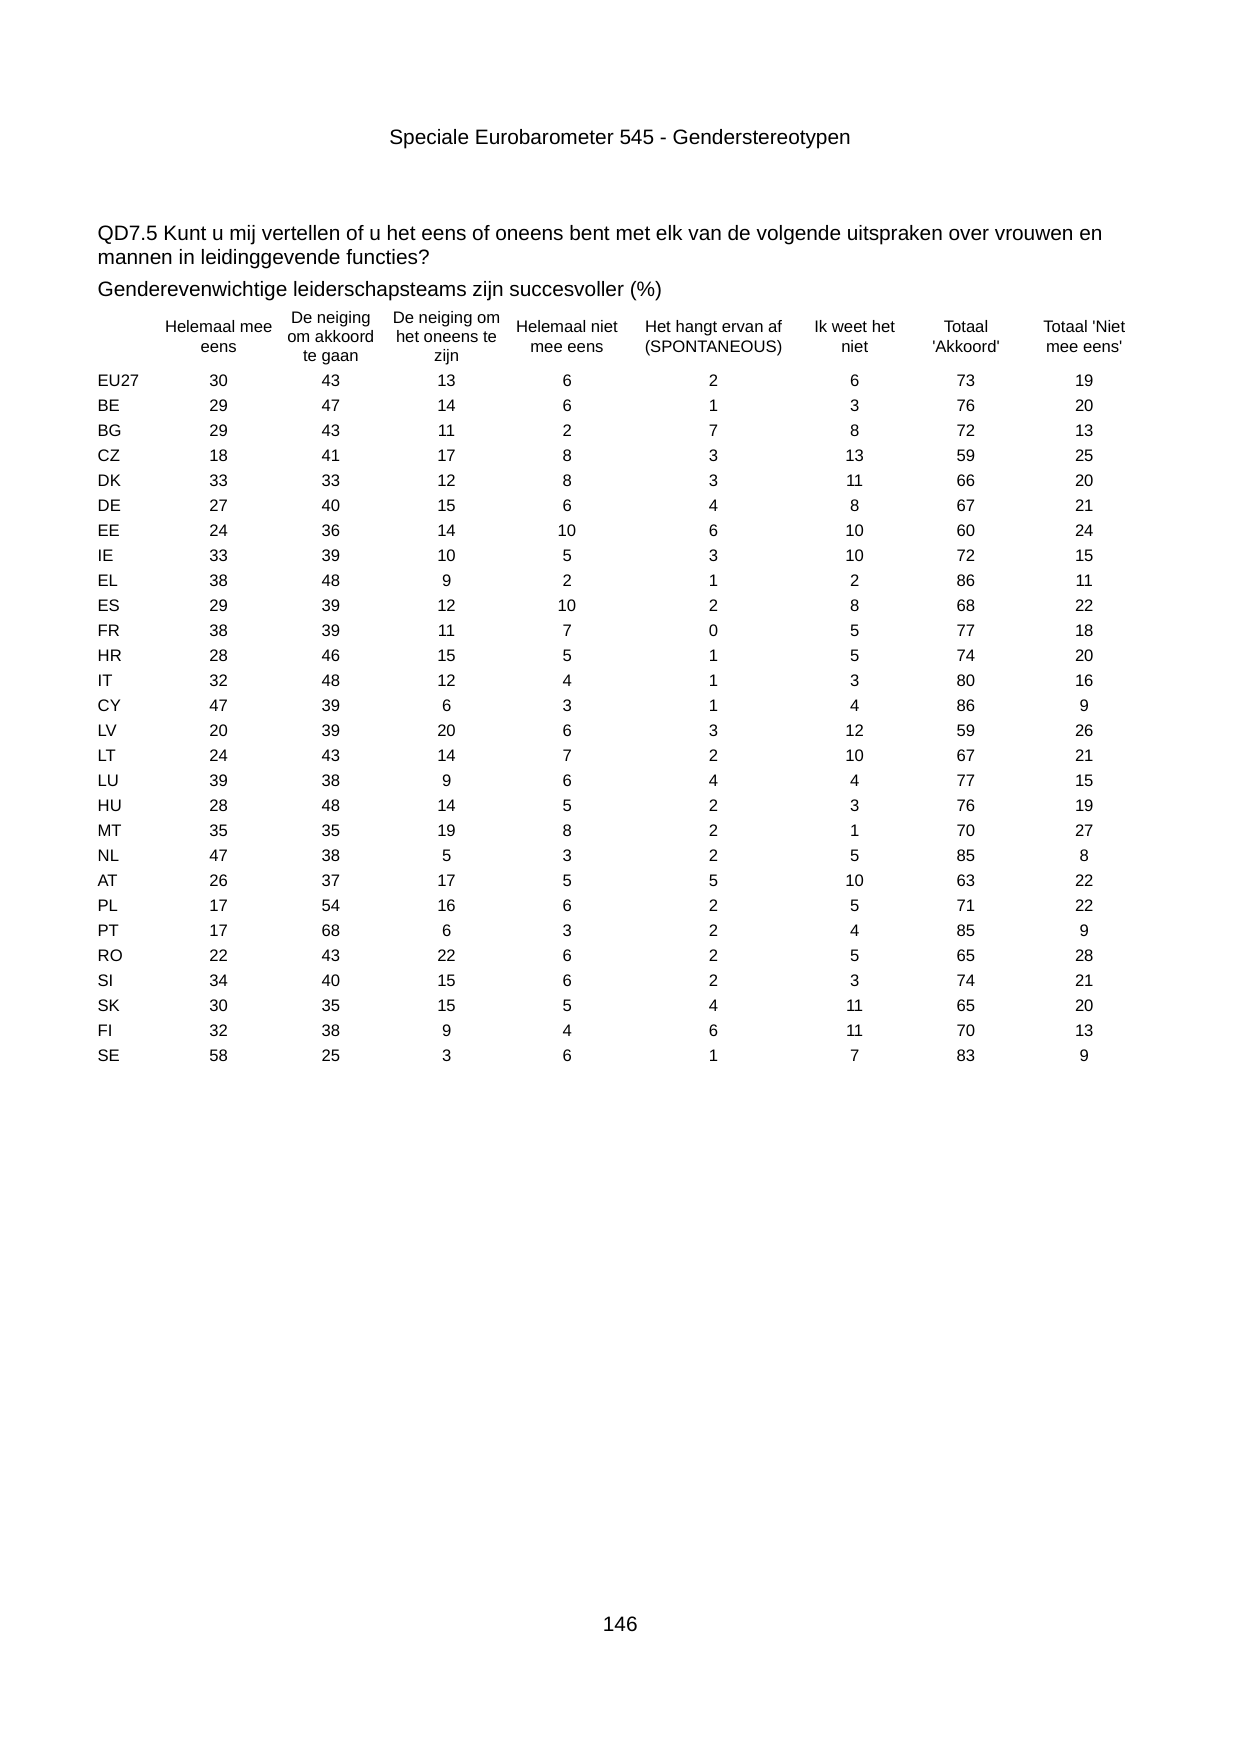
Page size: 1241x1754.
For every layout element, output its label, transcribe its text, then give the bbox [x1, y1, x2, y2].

table_cell 29 [162, 593, 275, 618]
table_cell LV [95, 718, 162, 743]
table_cell 30 [162, 993, 275, 1018]
table_cell 7 [627, 418, 800, 443]
table_cell 86 [909, 568, 1022, 593]
table_cell 17 [162, 893, 275, 918]
table_cell Totaal 'Niet mee eens' [1022, 305, 1146, 368]
table_cell 33 [162, 468, 275, 493]
table_cell 54 [275, 893, 386, 918]
table_cell 39 [275, 593, 386, 618]
table_cell [95, 305, 162, 368]
table_cell 14 [386, 743, 507, 768]
table_cell 2 [627, 893, 800, 918]
table_cell 3 [627, 468, 800, 493]
table_cell 4 [627, 768, 800, 793]
table_cell 71 [909, 893, 1022, 918]
table_cell 11 [386, 418, 507, 443]
table_cell 7 [507, 743, 627, 768]
table_cell 1 [627, 693, 800, 718]
table_cell SE [95, 1043, 162, 1068]
table_cell 8 [800, 493, 909, 518]
table_cell PT [95, 918, 162, 943]
table_cell 85 [909, 918, 1022, 943]
table_cell 4 [507, 668, 627, 693]
table_cell 77 [909, 618, 1022, 643]
table_cell 0 [627, 618, 800, 643]
table_cell 5 [800, 943, 909, 968]
table_cell 70 [909, 1018, 1022, 1043]
table_cell 12 [386, 593, 507, 618]
table_cell 11 [1022, 568, 1146, 593]
table_cell 32 [162, 668, 275, 693]
table_cell 5 [507, 643, 627, 668]
table_cell 10 [800, 743, 909, 768]
table_cell 28 [162, 643, 275, 668]
table_cell 21 [1022, 968, 1146, 993]
table_cell 38 [162, 568, 275, 593]
table_cell 74 [909, 643, 1022, 668]
table_cell 13 [386, 368, 507, 393]
table_cell 3 [800, 393, 909, 418]
table_cell 1 [627, 568, 800, 593]
table_cell 27 [162, 493, 275, 518]
table_cell 16 [386, 893, 507, 918]
table_cell 34 [162, 968, 275, 993]
table_cell 15 [386, 968, 507, 993]
table_cell 17 [386, 868, 507, 893]
table_cell 8 [800, 593, 909, 618]
table_cell 70 [909, 818, 1022, 843]
table_cell 58 [162, 1043, 275, 1068]
table_cell 3 [800, 793, 909, 818]
table_cell 33 [162, 543, 275, 568]
table_cell 4 [800, 693, 909, 718]
table_cell 5 [386, 843, 507, 868]
table_cell 3 [627, 543, 800, 568]
table_cell 4 [627, 493, 800, 518]
table_cell 46 [275, 643, 386, 668]
table_cell HU [95, 793, 162, 818]
table_cell 68 [909, 593, 1022, 618]
table_cell 28 [162, 793, 275, 818]
table_cell 10 [386, 543, 507, 568]
table_cell 20 [1022, 993, 1146, 1018]
table_cell 20 [386, 718, 507, 743]
table_cell 12 [386, 468, 507, 493]
table_cell DE [95, 493, 162, 518]
table_cell 66 [909, 468, 1022, 493]
table_cell 43 [275, 743, 386, 768]
table_cell SI [95, 968, 162, 993]
table_cell 77 [909, 768, 1022, 793]
table_cell 15 [386, 993, 507, 1018]
table_cell 22 [386, 943, 507, 968]
table_cell 38 [275, 843, 386, 868]
table_cell 2 [507, 418, 627, 443]
table_cell 72 [909, 418, 1022, 443]
table_cell 6 [507, 893, 627, 918]
table_cell 3 [386, 1043, 507, 1068]
table_cell 9 [1022, 918, 1146, 943]
table_cell RO [95, 943, 162, 968]
table_cell 11 [800, 1018, 909, 1043]
table_cell 35 [275, 818, 386, 843]
table_cell 17 [162, 918, 275, 943]
table_cell 24 [1022, 518, 1146, 543]
table_cell SK [95, 993, 162, 1018]
table_cell LT [95, 743, 162, 768]
table_cell 8 [507, 443, 627, 468]
table_cell Ik weet het niet [800, 305, 909, 368]
table_cell 1 [800, 818, 909, 843]
table_cell Genderevenwichtige leiderschapsteams zijn succesvoller (%) [95, 273, 1146, 305]
table_cell 2 [627, 943, 800, 968]
table_cell 39 [275, 543, 386, 568]
table_cell 3 [627, 443, 800, 468]
table_cell 10 [800, 868, 909, 893]
table_cell MT [95, 818, 162, 843]
table_cell 2 [627, 368, 800, 393]
table_cell 28 [1022, 943, 1146, 968]
table_cell 5 [627, 868, 800, 893]
table_cell 15 [1022, 768, 1146, 793]
table_cell 38 [275, 1018, 386, 1043]
table_cell 47 [162, 843, 275, 868]
table_cell 6 [627, 518, 800, 543]
table_cell 14 [386, 518, 507, 543]
table_cell 10 [507, 518, 627, 543]
table_cell 9 [1022, 693, 1146, 718]
table_cell LU [95, 768, 162, 793]
table_cell 63 [909, 868, 1022, 893]
table_cell 21 [1022, 493, 1146, 518]
table_cell 3 [507, 843, 627, 868]
table_cell 6 [386, 693, 507, 718]
table_cell 12 [800, 718, 909, 743]
table_cell 4 [507, 1018, 627, 1043]
table_cell 10 [800, 543, 909, 568]
table_cell 5 [800, 643, 909, 668]
table_cell AT [95, 868, 162, 893]
table_cell 6 [507, 718, 627, 743]
table_cell 47 [162, 693, 275, 718]
table_cell 8 [800, 418, 909, 443]
table_cell 6 [507, 393, 627, 418]
table_cell 24 [162, 518, 275, 543]
table_cell 2 [627, 843, 800, 868]
table_cell 6 [507, 493, 627, 518]
table_cell 5 [507, 543, 627, 568]
table_cell 6 [627, 1018, 800, 1043]
table_cell 15 [386, 493, 507, 518]
table_cell 2 [507, 568, 627, 593]
table_cell 76 [909, 393, 1022, 418]
table_cell 6 [507, 1043, 627, 1068]
table_cell CY [95, 693, 162, 718]
table_cell 24 [162, 743, 275, 768]
table_cell 15 [386, 643, 507, 668]
table_cell 5 [507, 793, 627, 818]
table_header QD7.5 Kunt u mij vertellen of u het eens of oneens bent met elk van de volgende uitspraken over vrouwen en mannen in leidinggevende functies? [95, 217, 1146, 272]
table_cell 5 [507, 868, 627, 893]
table_cell 85 [909, 843, 1022, 868]
table_cell 40 [275, 493, 386, 518]
table_cell 3 [800, 968, 909, 993]
table_cell EL [95, 568, 162, 593]
table_cell Totaal 'Akkoord' [909, 305, 1022, 368]
table_cell 80 [909, 668, 1022, 693]
table_cell 13 [1022, 1018, 1146, 1043]
table_cell 2 [627, 918, 800, 943]
table_cell 39 [275, 618, 386, 643]
table_cell 18 [1022, 618, 1146, 643]
table_cell 41 [275, 443, 386, 468]
table_cell EE [95, 518, 162, 543]
table_cell 6 [507, 368, 627, 393]
table_cell IE [95, 543, 162, 568]
table_cell 14 [386, 793, 507, 818]
table_cell 18 [162, 443, 275, 468]
table_cell 6 [800, 368, 909, 393]
table_cell PL [95, 893, 162, 918]
table_cell 1 [627, 393, 800, 418]
table_cell 29 [162, 418, 275, 443]
table_cell 20 [1022, 468, 1146, 493]
table_cell 12 [386, 668, 507, 693]
table_cell 67 [909, 493, 1022, 518]
table_cell 30 [162, 368, 275, 393]
table_cell 11 [386, 618, 507, 643]
table_cell 73 [909, 368, 1022, 393]
table_cell 20 [162, 718, 275, 743]
table_cell 38 [275, 768, 386, 793]
table_cell 10 [800, 518, 909, 543]
table_cell 59 [909, 443, 1022, 468]
table_cell 7 [507, 618, 627, 643]
table_cell 43 [275, 418, 386, 443]
table_cell 40 [275, 968, 386, 993]
table_cell 15 [1022, 543, 1146, 568]
table_cell 59 [909, 718, 1022, 743]
table_cell 72 [909, 543, 1022, 568]
table_cell 1 [627, 643, 800, 668]
table_cell 5 [800, 618, 909, 643]
table_cell 5 [800, 893, 909, 918]
table_cell BG [95, 418, 162, 443]
table_cell 38 [162, 618, 275, 643]
table_cell 1 [627, 668, 800, 693]
table_cell 25 [275, 1043, 386, 1068]
table_cell 37 [275, 868, 386, 893]
table_cell 2 [627, 818, 800, 843]
table_cell 83 [909, 1043, 1022, 1068]
table_cell 32 [162, 1018, 275, 1043]
table_cell 47 [275, 393, 386, 418]
table_cell 6 [507, 768, 627, 793]
table_cell 3 [507, 918, 627, 943]
table_cell 6 [386, 918, 507, 943]
table_cell 3 [627, 718, 800, 743]
table_cell 13 [800, 443, 909, 468]
table_cell 8 [507, 818, 627, 843]
table_cell 39 [162, 768, 275, 793]
table_cell 3 [800, 668, 909, 693]
table_cell 19 [1022, 368, 1146, 393]
table_cell Het hangt ervan af (SPONTANEOUS) [627, 305, 800, 368]
table_cell 65 [909, 993, 1022, 1018]
table_cell 48 [275, 568, 386, 593]
table_cell HR [95, 643, 162, 668]
table_cell 19 [386, 818, 507, 843]
table_cell 22 [1022, 593, 1146, 618]
table_cell CZ [95, 443, 162, 468]
table_cell 74 [909, 968, 1022, 993]
table_cell 2 [627, 743, 800, 768]
table_cell 27 [1022, 818, 1146, 843]
table_cell Helemaal mee eens [162, 305, 275, 368]
table_cell 3 [507, 693, 627, 718]
table_cell 20 [1022, 643, 1146, 668]
table_cell 8 [507, 468, 627, 493]
table_cell 11 [800, 468, 909, 493]
table_cell 67 [909, 743, 1022, 768]
table_cell 43 [275, 368, 386, 393]
table_cell 29 [162, 393, 275, 418]
table_cell 60 [909, 518, 1022, 543]
table_cell IT [95, 668, 162, 693]
table_cell 14 [386, 393, 507, 418]
table_cell 9 [1022, 1043, 1146, 1068]
table_cell 48 [275, 793, 386, 818]
table_cell 4 [800, 768, 909, 793]
table_cell 20 [1022, 393, 1146, 418]
table_cell 21 [1022, 743, 1146, 768]
table_cell 11 [800, 993, 909, 1018]
table_cell 2 [627, 793, 800, 818]
table_cell 9 [386, 768, 507, 793]
table_cell 4 [800, 918, 909, 943]
table_cell 86 [909, 693, 1022, 718]
table_cell 68 [275, 918, 386, 943]
table_cell 43 [275, 943, 386, 968]
table_cell 35 [275, 993, 386, 1018]
table_cell 39 [275, 693, 386, 718]
table_cell 26 [1022, 718, 1146, 743]
table_cell FI [95, 1018, 162, 1043]
table_cell 5 [800, 843, 909, 868]
table_cell NL [95, 843, 162, 868]
table_cell 16 [1022, 668, 1146, 693]
table_cell 2 [800, 568, 909, 593]
table_cell 48 [275, 668, 386, 693]
table_cell 65 [909, 943, 1022, 968]
table_cell 4 [627, 993, 800, 1018]
table_cell 10 [507, 593, 627, 618]
table_cell 39 [275, 718, 386, 743]
table_cell 1 [627, 1043, 800, 1068]
table_cell 8 [1022, 843, 1146, 868]
table_cell 2 [627, 968, 800, 993]
table_cell 25 [1022, 443, 1146, 468]
table_cell 2 [627, 593, 800, 618]
table_cell ES [95, 593, 162, 618]
table_cell 26 [162, 868, 275, 893]
table_cell 7 [800, 1043, 909, 1068]
table_cell 6 [507, 968, 627, 993]
table_cell BE [95, 393, 162, 418]
table_cell 76 [909, 793, 1022, 818]
table_cell 9 [386, 568, 507, 593]
table_cell 36 [275, 518, 386, 543]
table_cell De neiging om het oneens te zijn [386, 305, 507, 368]
table_cell 6 [507, 943, 627, 968]
table_cell 5 [507, 993, 627, 1018]
table_cell De neiging om akkoord te gaan [275, 305, 386, 368]
table_cell 22 [1022, 893, 1146, 918]
table_cell 33 [275, 468, 386, 493]
table_cell DK [95, 468, 162, 493]
table_cell 17 [386, 443, 507, 468]
table_cell 22 [1022, 868, 1146, 893]
table_cell 35 [162, 818, 275, 843]
table_cell Helemaal niet mee eens [507, 305, 627, 368]
table_cell 9 [386, 1018, 507, 1043]
table_cell EU27 [95, 368, 162, 393]
table_cell 22 [162, 943, 275, 968]
table_cell 19 [1022, 793, 1146, 818]
table_cell 13 [1022, 418, 1146, 443]
table_cell FR [95, 618, 162, 643]
